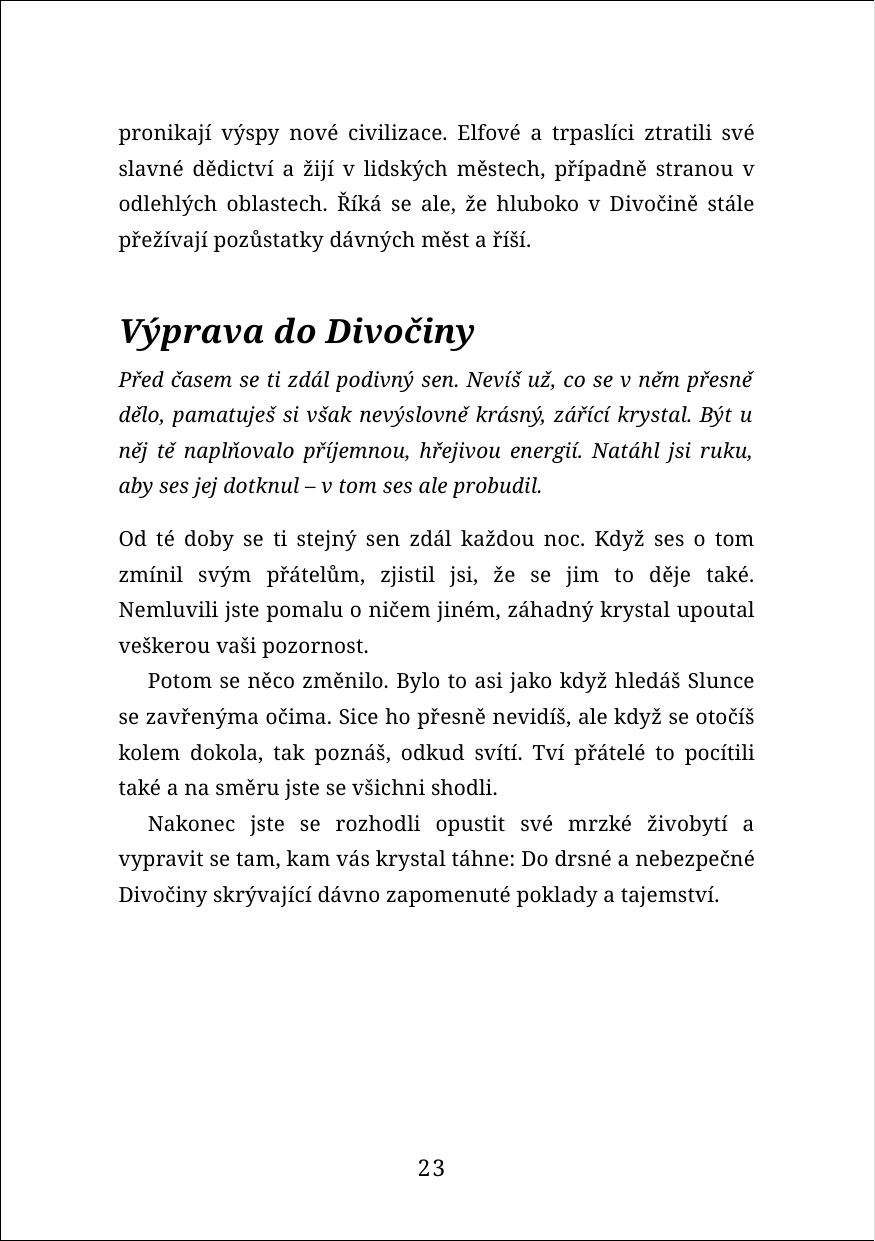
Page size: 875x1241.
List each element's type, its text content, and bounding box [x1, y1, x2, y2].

text pronikají výspy nové civilizace. Elfové a trpaslíci ztratili své slavné dědictví a žijí v lidských městech, případně stranou v odlehlých oblastech. Říká se ale, že hluboko v Divočině stále přežívají pozůstatky dávných měst a říší. [118, 118, 756, 253]
text Od té doby se ti stejný sen zdál každou noc. Když ses o tom zmínil svým přátelům, zjistil jsi, že se jim to děje také. Nemluvili jste pomalu o ničem jiném, záhadný krystal upoutal veškerou vaši pozornost. Potom se něco změnilo. Bylo to asi jako když hledáš Slunce se zavřenýma očima. Sice ho přesně nevidíš, ale když se otočíš kolem dokola, tak poznáš, odkud svítí. Tví přátelé to pocítili také a na směru jste se všichni shodli. Nakonec jste se rozhodli opustit své mrzké živobytí a vypravit se tam, kam vás krystal táhne: Do drsné a nebezpečné Divočiny skrývající dávno zapomenuté poklady a tajemství. [118, 524, 756, 908]
subtitle Výprava do Divočiny [118, 308, 756, 353]
text Před časem se ti zdál podivný sen. Nevíš už, co se v něm přesně dělo, pamatuješ si však nevýslovně krásný, zářící krystal. Být u něj tě naplňovalo příjemnou, hřejivou energií. Natáhl jsi ruku, aby ses jej dotknul – v tom ses ale probudil. [118, 365, 756, 500]
